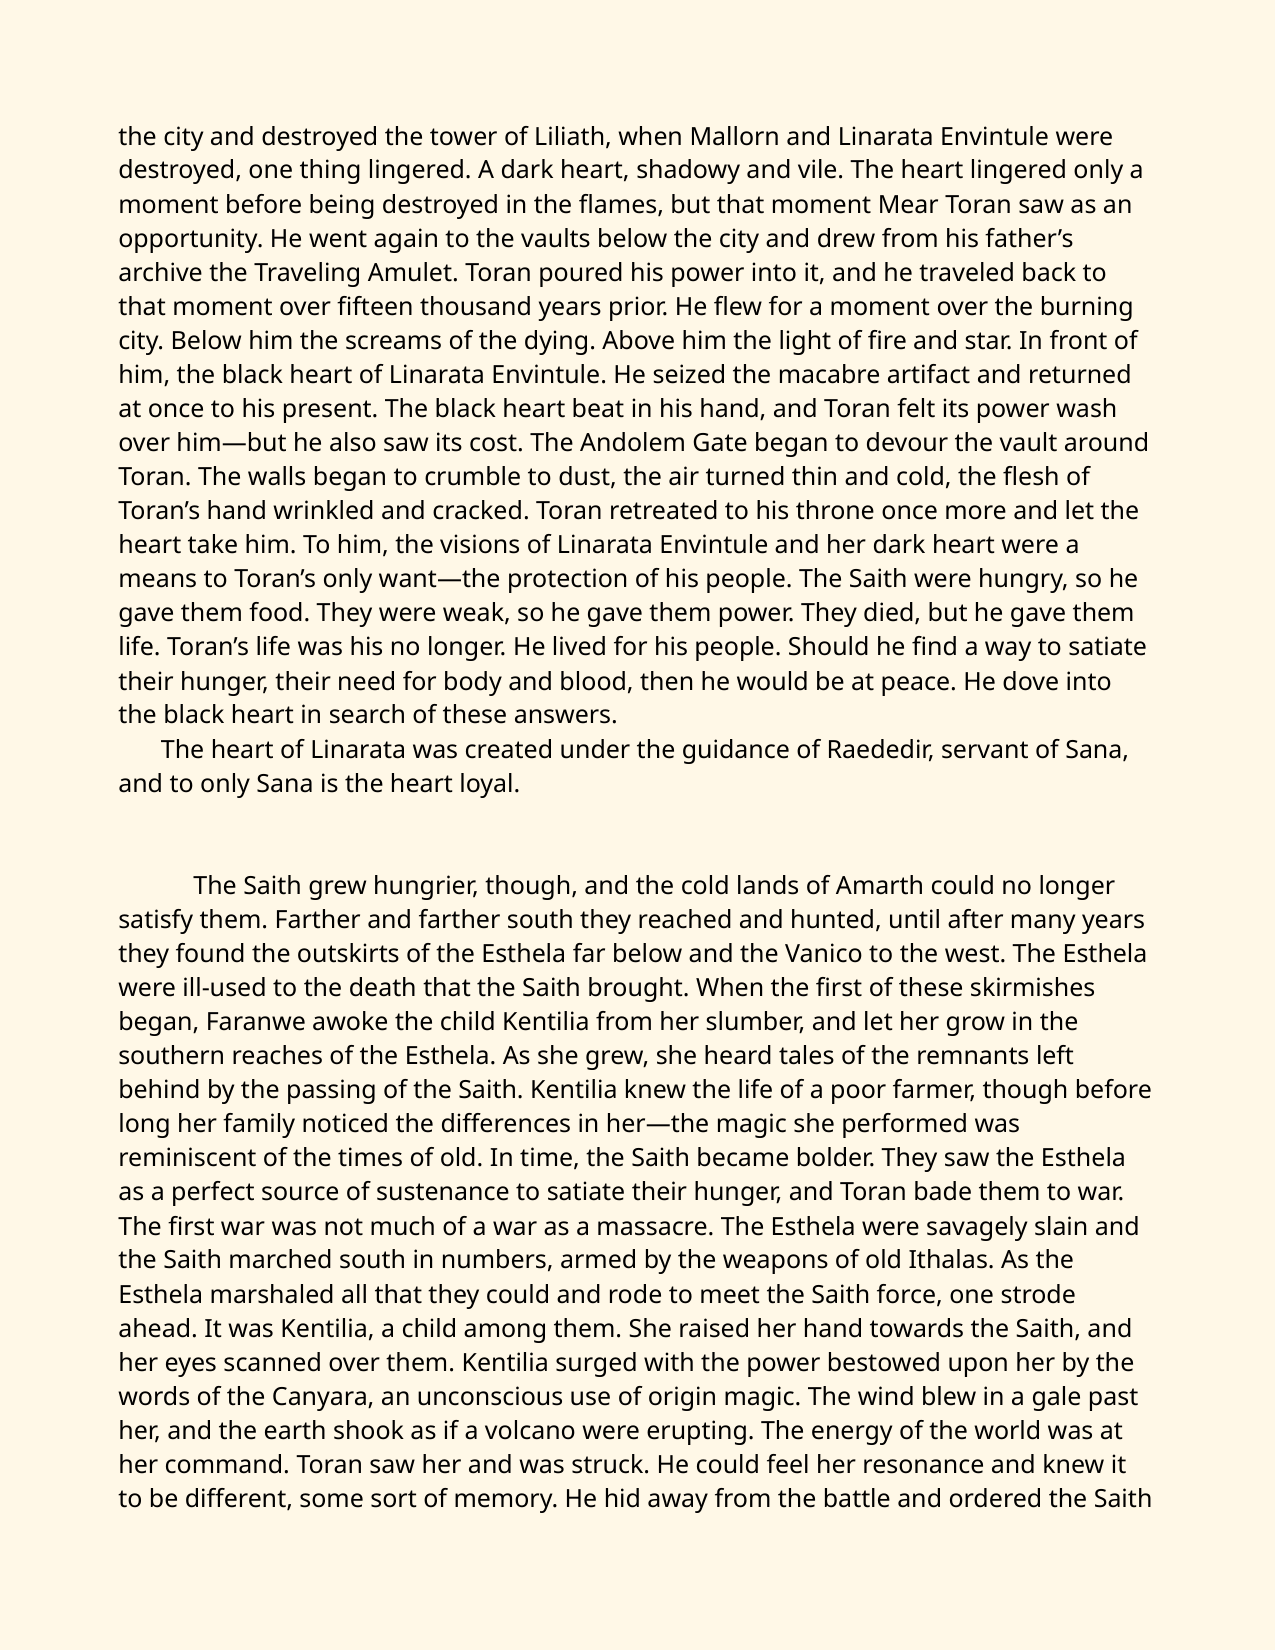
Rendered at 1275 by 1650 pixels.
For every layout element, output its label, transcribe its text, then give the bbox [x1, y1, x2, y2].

text The Saith grew hungrier, though, and the cold lands of Amarth could no longer satisfy them. Farther and farther south they reached and hunted, until after many years they found the outskirts of the Esthela far below and the Vanico to the west. The Esthela were ill-used to the death that the Saith brought. When the first of these skirmishes began, Faranwe awoke the child Kentilia from her slumber, and let her grow in the southern reaches of the Esthela. As she grew, she heard tales of the remnants left behind by the passing of the Saith. Kentilia knew the life of a poor farmer, though before long her family noticed the differences in her—the magic she performed was reminiscent of the times of old. In time, the Saith became bolder. They saw the Esthela as a perfect source of sustenance to satiate their hunger, and Toran bade them to war. The first war was not much of a war as a massacre. The Esthela were savagely slain and the Saith marched south in numbers, armed by the weapons of old Ithalas. As the Esthela marshaled all that they could and rode to meet the Saith force, one strode ahead. It was Kentilia, a child among them. She raised her hand towards the Saith, and her eyes scanned over them. Kentilia surged with the power bestowed upon her by the words of the Canyara, an unconscious use of origin magic. The wind blew in a gale past her, and the earth shook as if a volcano were erupting. The energy of the world was at her command. Toran saw her and was struck. He could feel her resonance and knew it to be different, some sort of memory. He hid away from the battle and ordered the Saith [118, 867, 1157, 1515]
text The heart of Linarata was created under the guidance of Raededir, servant of Sana, and to only Sana is the heart loyal. [118, 731, 1157, 799]
text the city and destroyed the tower of Liliath, when Mallorn and Linarata Envintule were destroyed, one thing lingered. A dark heart, shadowy and vile. The heart lingered only a moment before being destroyed in the flames, but that moment Mear Toran saw as an opportunity. He went again to the vaults below the city and drew from his father’s archive the Traveling Amulet. Toran poured his power into it, and he traveled back to that moment over fifteen thousand years prior. He flew for a moment over the burning city. Below him the screams of the dying. Above him the light of fire and star. In front of him, the black heart of Linarata Envintule. He seized the macabre artifact and returned at once to his present. The black heart beat in his hand, and Toran felt its power wash over him—but he also saw its cost. The Andolem Gate began to devour the vault around Toran. The walls began to crumble to dust, the air turned thin and cold, the flesh of Toran’s hand wrinkled and cracked. Toran retreated to his throne once more and let the heart take him. To him, the visions of Linarata Envintule and her dark heart were a means to Toran’s only want—the protection of his people. The Saith were hungry, so he gave them food. They were weak, so he gave them power. They died, but he gave them life. Toran’s life was his no longer. He lived for his people. Should he find a way to satiate their hunger, their need for body and blood, then he would be at peace. He dove into the black heart in search of these answers. [118, 118, 1157, 731]
